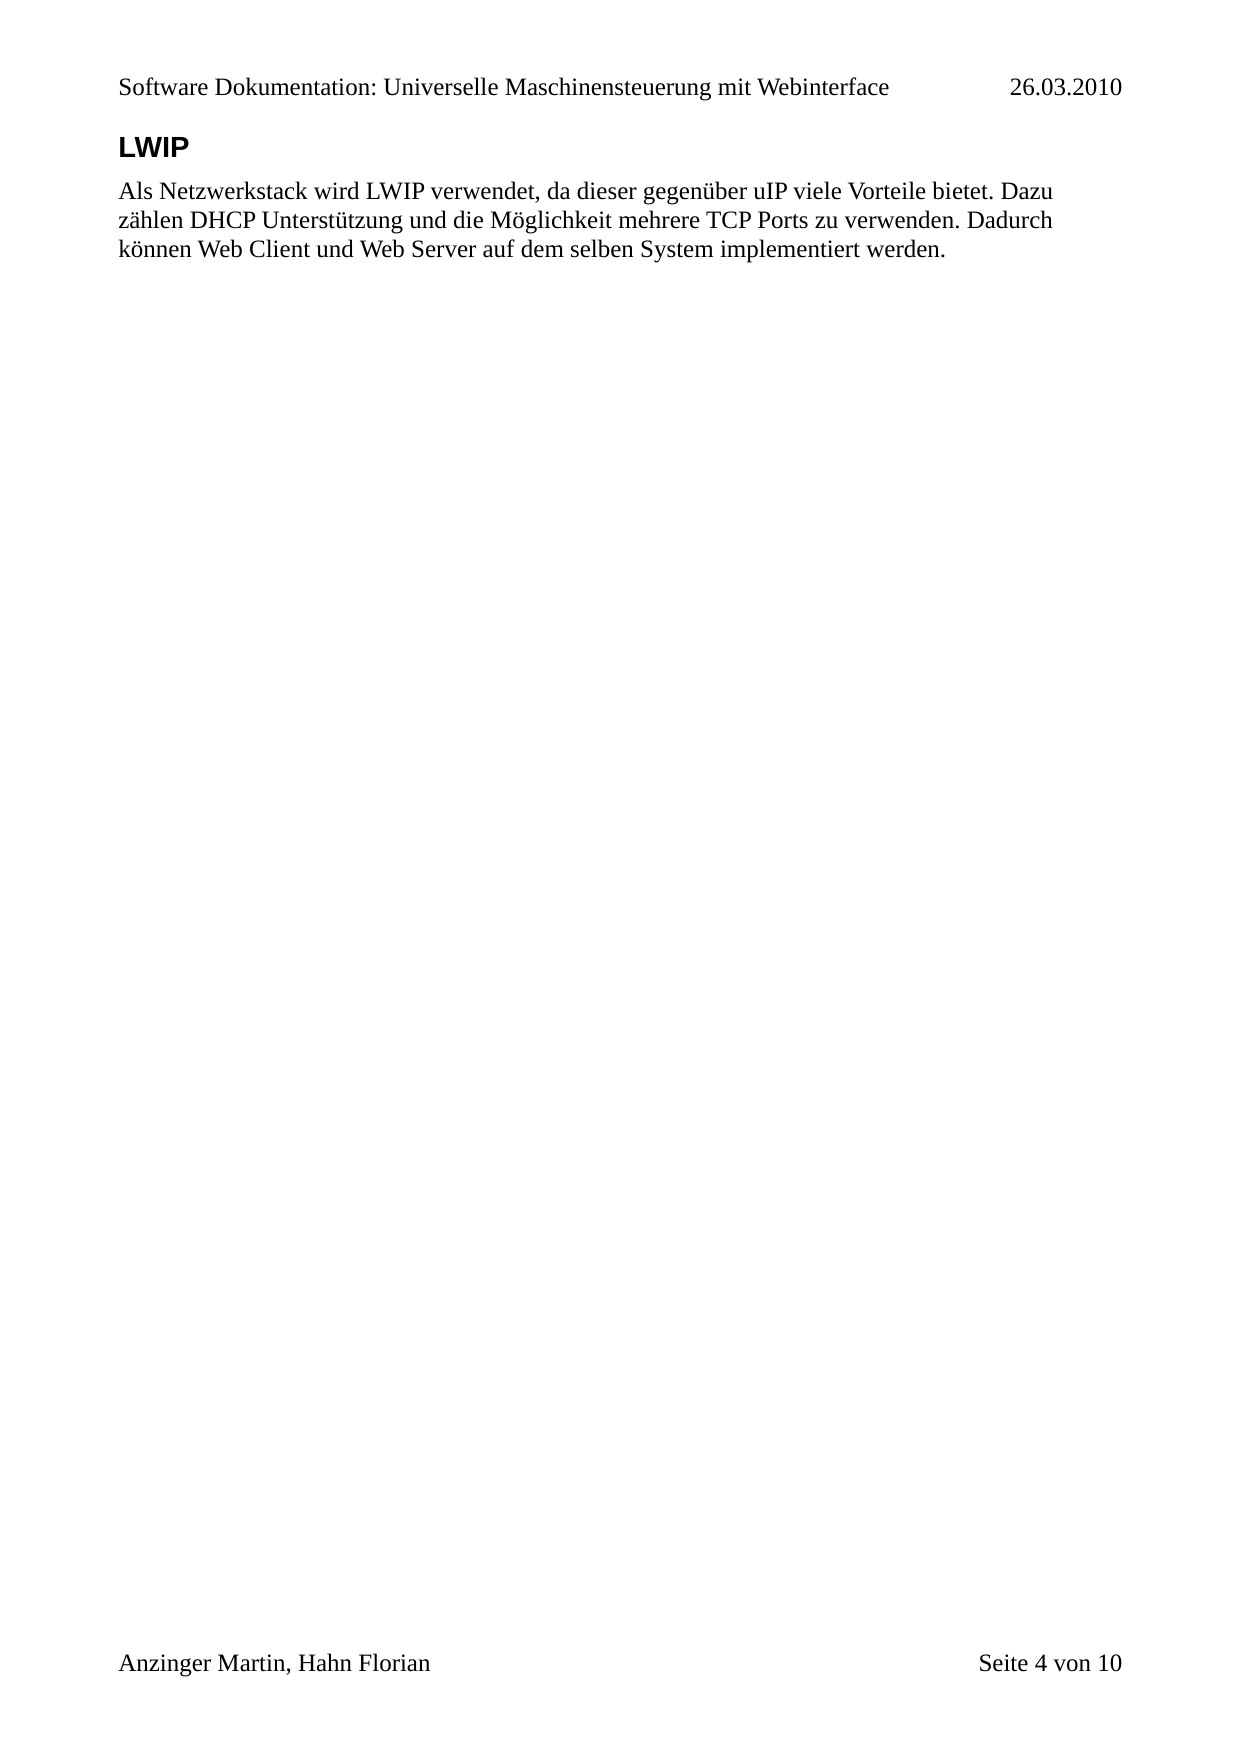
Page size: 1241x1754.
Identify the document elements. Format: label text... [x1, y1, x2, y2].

text Als Netzwerkstack wird LWIP verwendet, da dieser gegenüber uIP viele Vorteile bietet. Dazu zählen DHCP Unterstützung und die Möglichkeit mehrere TCP Ports zu verwenden. Dadurch können Web Client und Web Server auf dem selben System implementiert werden. [118, 176, 1122, 262]
subtitle LWIP [118, 130, 1122, 164]
